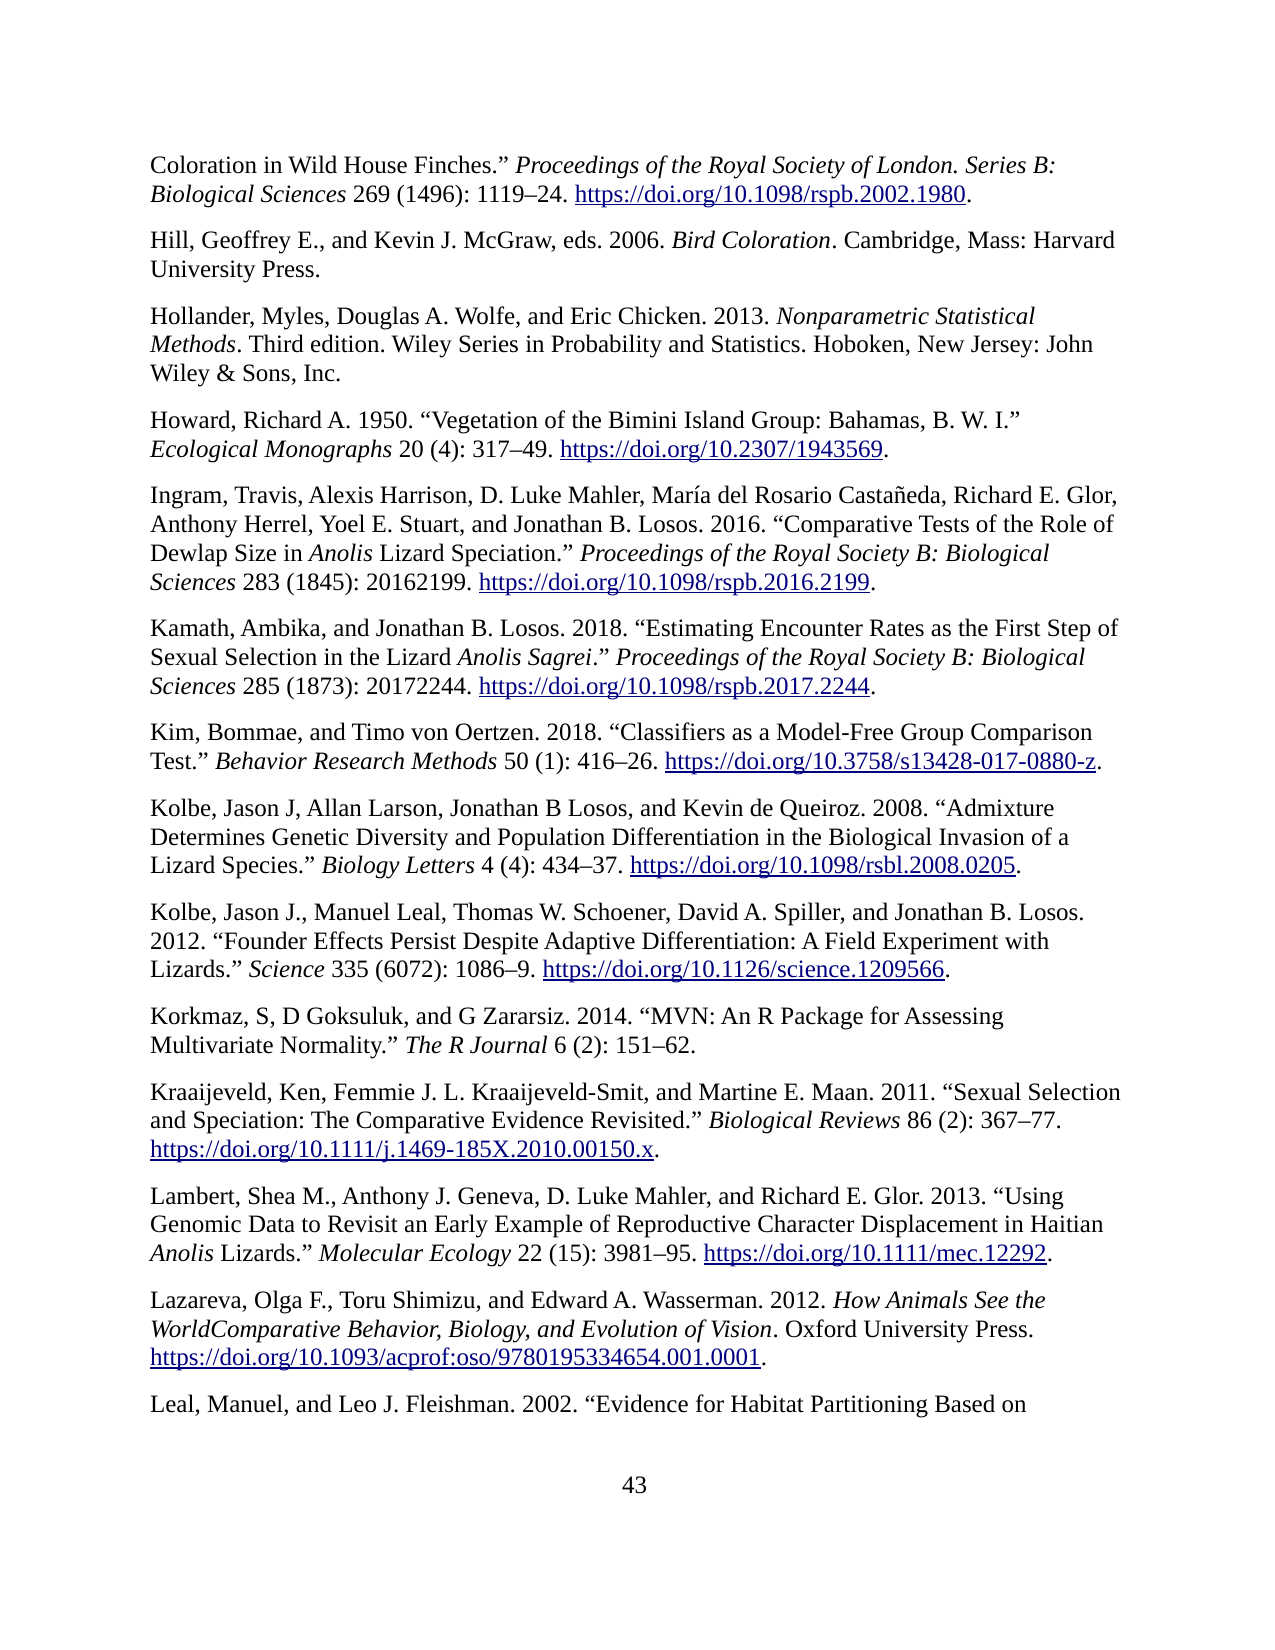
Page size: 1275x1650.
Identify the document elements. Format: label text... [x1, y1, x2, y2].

text Lazareva, Olga F., Toru Shimizu, and Edward A. Wasserman. 2012. How Animals See the WorldComparative Behavior, Biology, and Evolution of Vision. Oxford University Press. https://doi.org/10.1093/acprof:oso/9780195334654.001.0001. [150, 1285, 1125, 1371]
text Howard, Richard A. 1950. “Vegetation of the Bimini Island Group: Bahamas, B. W. I.” Ecological Monographs 20 (4): 317–49. https://doi.org/10.2307/1943569. [150, 405, 1125, 462]
text Korkmaz, S, D Goksuluk, and G Zararsiz. 2014. “MVN: An R Package for Assessing Multivariate Normality.” The R Journal 6 (2): 151–62. [150, 1001, 1125, 1059]
text Ingram, Travis, Alexis Harrison, D. Luke Mahler, María del Rosario Castañeda, Richard E. Glor, Anthony Herrel, Yoel E. Stuart, and Jonathan B. Losos. 2016. “Comparative Tests of the Role of Dewlap Size in Anolis Lizard Speciation.” Proceedings of the Royal Society B: Biological Sciences 283 (1845): 20162199. https://doi.org/10.1098/rspb.2016.2199. [150, 480, 1125, 595]
text Hill, Geoffrey E., and Kevin J. McGraw, eds. 2006. Bird Coloration. Cambridge, Mass: Harvard University Press. [150, 225, 1125, 283]
text Kim, Bommae, and Timo von Oertzen. 2018. “Classifiers as a Model-Free Group Comparison Test.” Behavior Research Methods 50 (1): 416–26. https://doi.org/10.3758/s13428-017-0880-z. [150, 717, 1125, 775]
text Kolbe, Jason J, Allan Larson, Jonathan B Losos, and Kevin de Queiroz. 2008. “Admixture Determines Genetic Diversity and Population Differentiation in the Biological Invasion of a Lizard Species.” Biology Letters 4 (4): 434–37. https://doi.org/10.1098/rsbl.2008.0205. [150, 793, 1125, 879]
text Coloration in Wild House Finches.” Proceedings of the Royal Society of London. Series B: Biological Sciences 269 (1496): 1119–24. https://doi.org/10.1098/rspb.2002.1980. [150, 150, 1125, 207]
text Hollander, Myles, Douglas A. Wolfe, and Eric Chicken. 2013. Nonparametric Statistical Methods. Third edition. Wiley Series in Probability and Statistics. Hoboken, New Jersey: John Wiley & Sons, Inc. [150, 301, 1125, 387]
text Kraaijeveld, Ken, Femmie J. L. Kraaijeveld-Smit, and Martine E. Maan. 2011. “Sexual Selection and Speciation: The Comparative Evidence Revisited.” Biological Reviews 86 (2): 367–77. https://doi.org/10.1111/j.1469-185X.2010.00150.x. [150, 1077, 1125, 1163]
text Leal, Manuel, and Leo J. Fleishman. 2002. “Evidence for Habitat Partitioning Based on [150, 1389, 1125, 1418]
text Lambert, Shea M., Anthony J. Geneva, D. Luke Mahler, and Richard E. Glor. 2013. “Using Genomic Data to Revisit an Early Example of Reproductive Character Displacement in Haitian Anolis Lizards.” Molecular Ecology 22 (15): 3981–95. https://doi.org/10.1111/mec.12292. [150, 1181, 1125, 1267]
text Kolbe, Jason J., Manuel Leal, Thomas W. Schoener, David A. Spiller, and Jonathan B. Losos. 2012. “Founder Effects Persist Despite Adaptive Differentiation: A Field Experiment with Lizards.” Science 335 (6072): 1086–9. https://doi.org/10.1126/science.1209566. [150, 897, 1125, 983]
text Kamath, Ambika, and Jonathan B. Losos. 2018. “Estimating Encounter Rates as the First Step of Sexual Selection in the Lizard Anolis Sagrei.” Proceedings of the Royal Society B: Biological Sciences 285 (1873): 20172244. https://doi.org/10.1098/rspb.2017.2244. [150, 613, 1125, 699]
